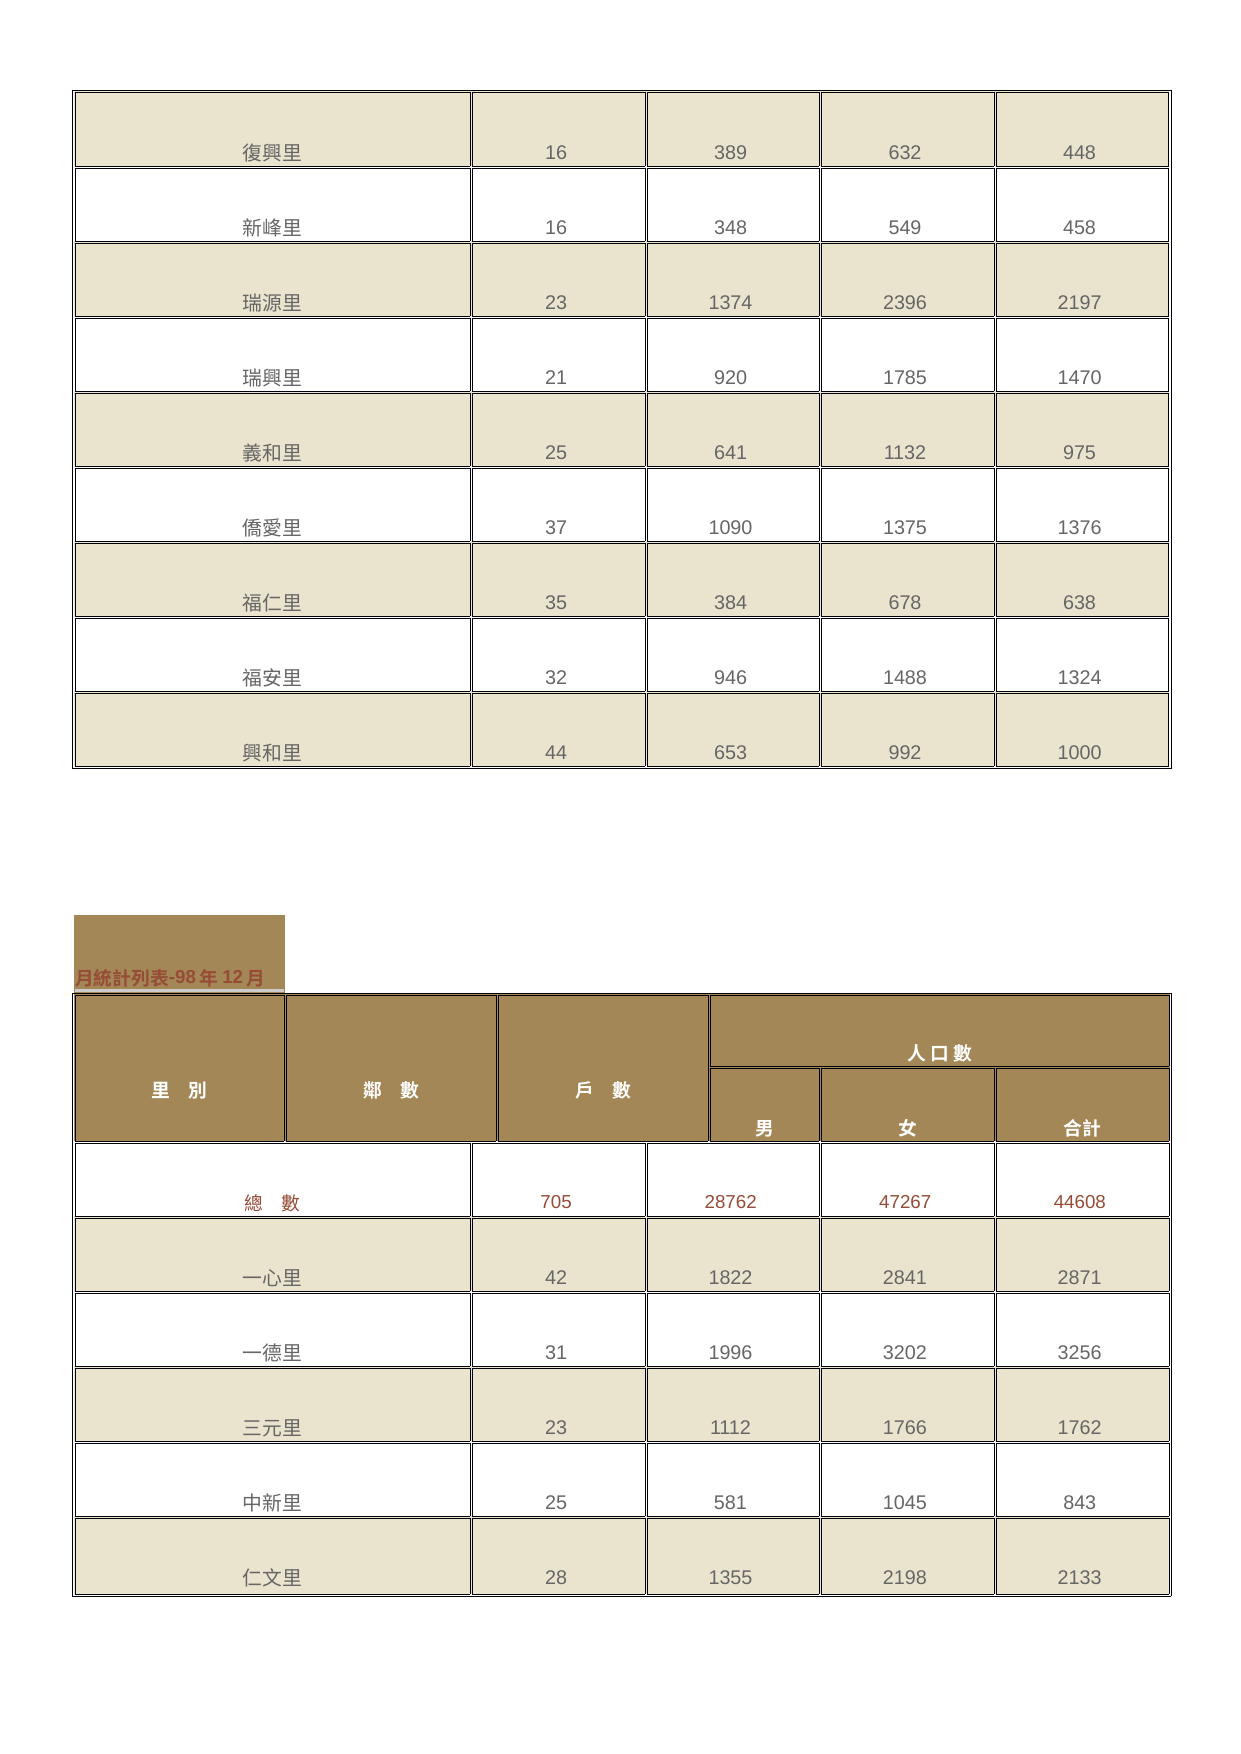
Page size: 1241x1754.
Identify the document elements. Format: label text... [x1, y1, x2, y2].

table_cell 僑愛里 [76, 469, 470, 541]
table_cell 1000 [997, 694, 1168, 766]
table_cell 28 [473, 1519, 645, 1594]
table_cell 總 數 [76, 1144, 470, 1216]
table_cell 28762 [648, 1144, 819, 1216]
table_cell 里 別 [76, 996, 284, 1141]
table_cell 1996 [648, 1294, 819, 1366]
table_cell 戶 數 [499, 996, 708, 1141]
table_cell 義和里 [76, 394, 470, 466]
table_cell 25 [473, 394, 645, 466]
table_cell 三元里 [76, 1369, 470, 1441]
table_cell 920 [648, 319, 819, 391]
table_cell 合計 [997, 1069, 1169, 1141]
table_cell 3256 [997, 1294, 1169, 1366]
table_cell 男 [711, 1069, 819, 1141]
table_cell 23 [473, 1369, 645, 1441]
table_cell 1766 [822, 1369, 994, 1441]
table_cell 一心里 [76, 1219, 470, 1291]
table_cell 31 [473, 1294, 645, 1366]
table_cell 992 [822, 694, 994, 766]
table_cell 44 [473, 694, 645, 766]
table_cell 1470 [997, 319, 1168, 391]
table_cell 348 [648, 169, 819, 241]
table_cell 1488 [822, 619, 994, 691]
table_cell 仁文里 [76, 1519, 470, 1594]
table_cell 福仁里 [76, 544, 470, 616]
table_cell 福安里 [76, 619, 470, 691]
table_cell 2396 [822, 244, 994, 316]
table_cell 1355 [648, 1519, 819, 1594]
table_cell 1045 [822, 1444, 994, 1516]
table_cell 581 [648, 1444, 819, 1516]
table_cell 2841 [822, 1219, 994, 1291]
table_cell 384 [648, 544, 819, 616]
table_cell 448 [997, 93, 1168, 166]
table_cell 549 [822, 169, 994, 241]
table_cell 678 [822, 544, 994, 616]
table_cell 23 [473, 244, 645, 316]
table_cell 女 [822, 1069, 994, 1141]
table_cell 1090 [648, 469, 819, 541]
table_cell 復興里 [76, 93, 470, 166]
table_cell 1762 [997, 1369, 1169, 1441]
table_cell 16 [473, 169, 645, 241]
table_cell 975 [997, 394, 1168, 466]
table_cell 16 [473, 93, 645, 166]
table_cell 653 [648, 694, 819, 766]
table_cell 中新里 [76, 1444, 470, 1516]
table_cell 1376 [997, 469, 1168, 541]
table_cell 705 [473, 1144, 645, 1216]
table_cell 瑞興里 [76, 319, 470, 391]
table_cell 興和里 [76, 694, 470, 766]
table_cell 37 [473, 469, 645, 541]
table_cell 1374 [648, 244, 819, 316]
table_cell 44608 [997, 1144, 1169, 1216]
table_cell 1132 [822, 394, 994, 466]
table_cell 42 [473, 1219, 645, 1291]
table_cell 638 [997, 544, 1168, 616]
table_cell 3202 [822, 1294, 994, 1366]
table_cell 32 [473, 619, 645, 691]
table_cell 一德里 [76, 1294, 470, 1366]
table_cell 21 [473, 319, 645, 391]
table_cell 389 [648, 93, 819, 166]
table_cell 47267 [822, 1144, 994, 1216]
table_cell 人 口 數 [711, 996, 1169, 1066]
table_cell 1375 [822, 469, 994, 541]
table_header 月統計列表-98年12月 [74, 915, 285, 993]
table_cell 843 [997, 1444, 1169, 1516]
table_cell 1112 [648, 1369, 819, 1441]
table_cell 632 [822, 93, 994, 166]
table_cell 946 [648, 619, 819, 691]
table_cell 瑞源里 [76, 244, 470, 316]
table_cell 25 [473, 1444, 645, 1516]
table_cell 鄰 數 [287, 996, 496, 1141]
table_cell 新峰里 [76, 169, 470, 241]
table_cell 2197 [997, 244, 1168, 316]
table_cell 458 [997, 169, 1168, 241]
table_cell 2198 [822, 1519, 994, 1594]
table_cell 1324 [997, 619, 1168, 691]
table_cell 35 [473, 544, 645, 616]
table_cell 2133 [997, 1519, 1169, 1594]
table_cell 1785 [822, 319, 994, 391]
table_cell 641 [648, 394, 819, 466]
table_cell 1822 [648, 1219, 819, 1291]
table_cell 2871 [997, 1219, 1169, 1291]
